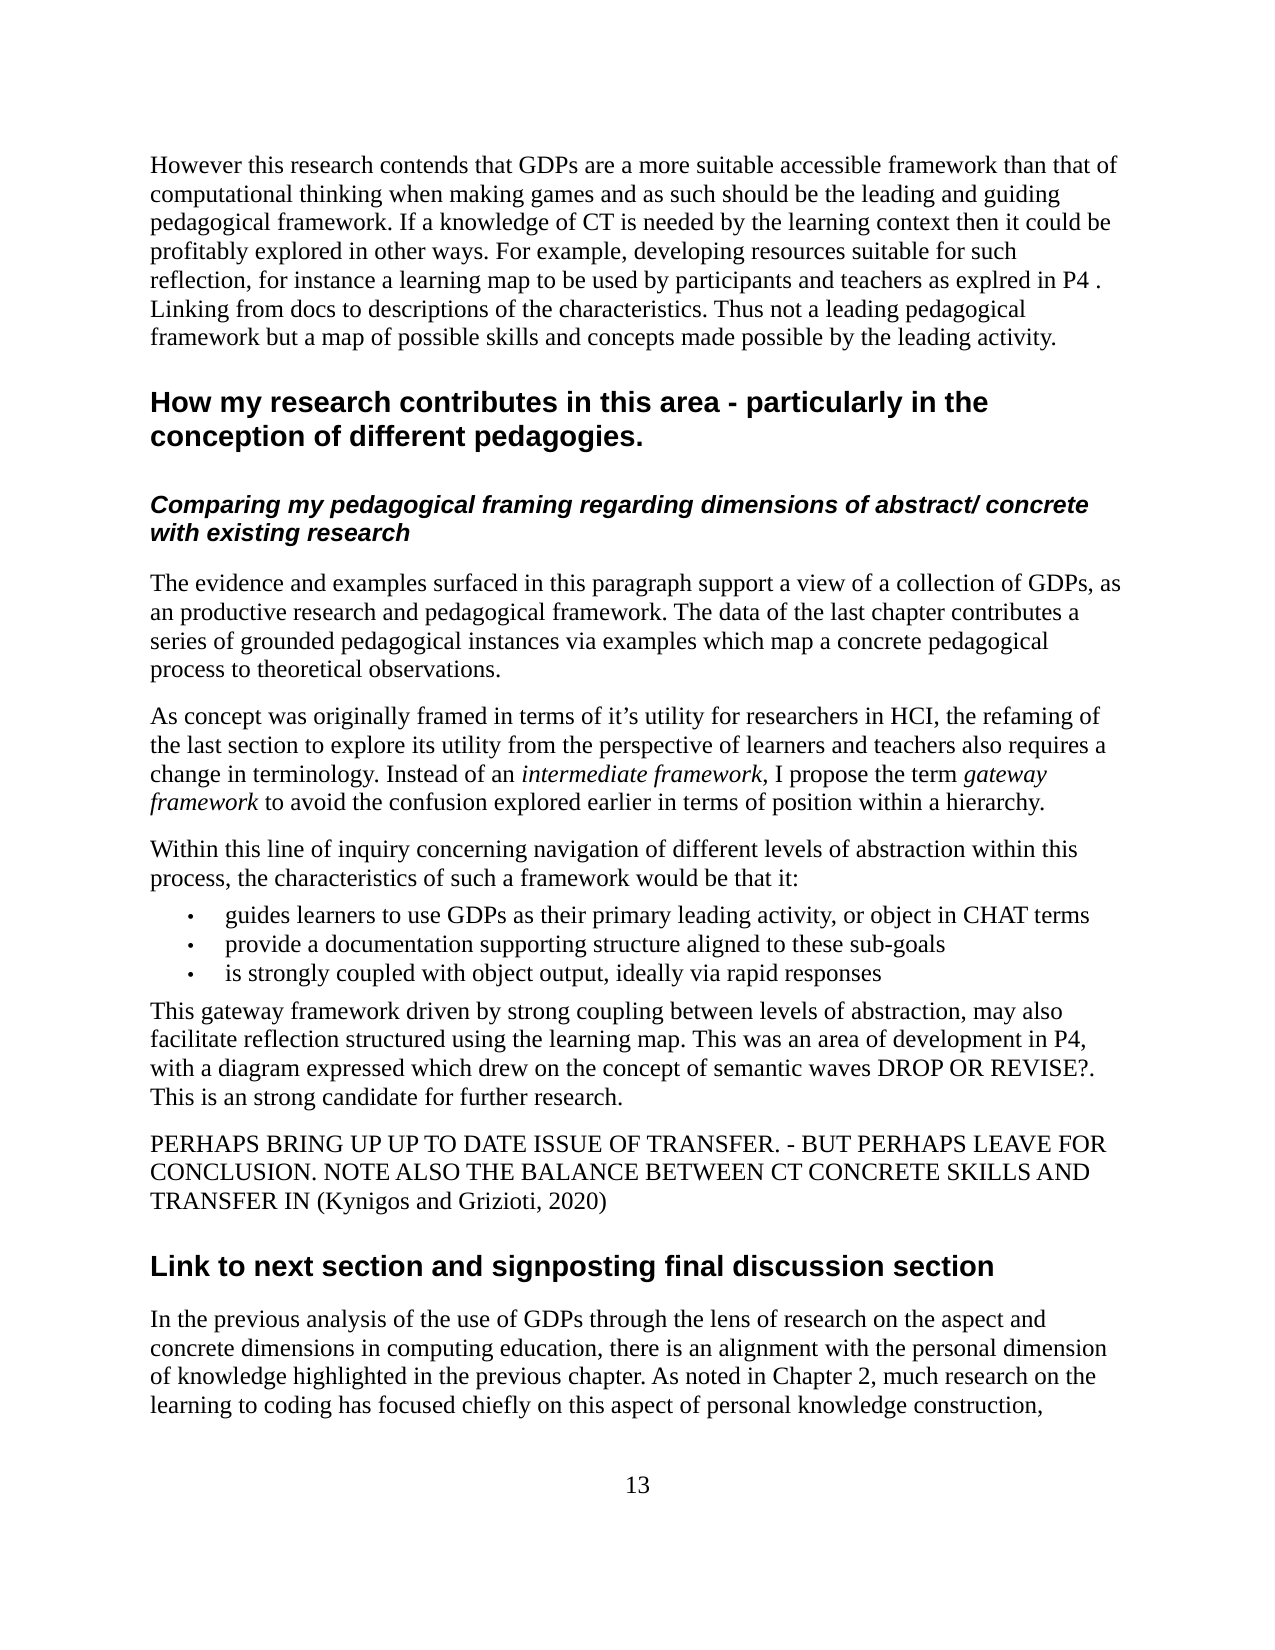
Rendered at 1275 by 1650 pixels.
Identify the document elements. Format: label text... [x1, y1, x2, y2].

text Within this line of inquiry concerning navigation of different levels of abstraction within this process, the characteristics of such a framework would be that it: [150, 834, 1125, 892]
text However this research contends that GDPs are a more suitable accessible framework than that of computational thinking when making games and as such should be the leading and guiding pedagogical framework. If a knowledge of CT is needed by the learning context then it could be profitably explored in other ways. For example, developing resources suitable for such reflection, for instance a learning map to be used by participants and teachers as explred in P4 . Linking from docs to descriptions of the characteristics. Thus not a leading pedagogical framework but a map of possible skills and concepts made possible by the leading activity. [150, 150, 1125, 351]
subtitle Comparing my pedagogical framing regarding dimensions of abstract/ concrete with existing research [150, 490, 1125, 547]
subtitle Link to next section and signposting final discussion section [150, 1249, 1125, 1282]
list guides learners to use GDPs as their primary leading activity, or object in CHAT terms [187, 901, 1125, 929]
text As concept was originally framed in terms of it’s utility for researchers in HCI, the refaming of the last section to explore its utility from the perspective of learners and teachers also requires a change in terminology. Instead of an intermediate framework, I propose the term gateway framework to avoid the confusion explored earlier in terms of position within a hierarchy. [150, 701, 1125, 816]
list is strongly coupled with object output, ideally via rapid responses [187, 958, 1125, 987]
text The evidence and examples surfaced in this paragraph support a view of a collection of GDPs, as an productive research and pedagogical framework. The data of the last chapter contributes a series of grounded pedagogical instances via examples which map a concrete pedagogical process to theoretical observations. [150, 568, 1125, 683]
text PERHAPS BRING UP UP TO DATE ISSUE OF TRANSFER. - BUT PERHAPS LEAVE FOR CONCLUSION. NOTE ALSO THE BALANCE BETWEEN CT CONCRETE SKILLS AND TRANSFER IN (Kynigos and Grizioti, 2020) [150, 1129, 1125, 1215]
text This gateway framework driven by strong coupling between levels of abstraction, may also facilitate reflection structured using the learning map. This was an area of development in P4, with a diagram expressed which drew on the concept of semantic waves DROP OR REVISE?. This is an strong candidate for further research. [150, 996, 1125, 1111]
subtitle How my research contributes in this area - particularly in the conception of different pedagogies. [150, 385, 1125, 452]
text In the previous analysis of the use of GDPs through the lens of research on the aspect and concrete dimensions in computing education, there is an alignment with the personal dimension of knowledge highlighted in the previous chapter. As noted in Chapter 2, much research on the learning to coding has focused chiefly on this aspect of personal knowledge construction, [150, 1304, 1125, 1419]
list provide a documentation supporting structure aligned to these sub-goals [187, 929, 1125, 958]
